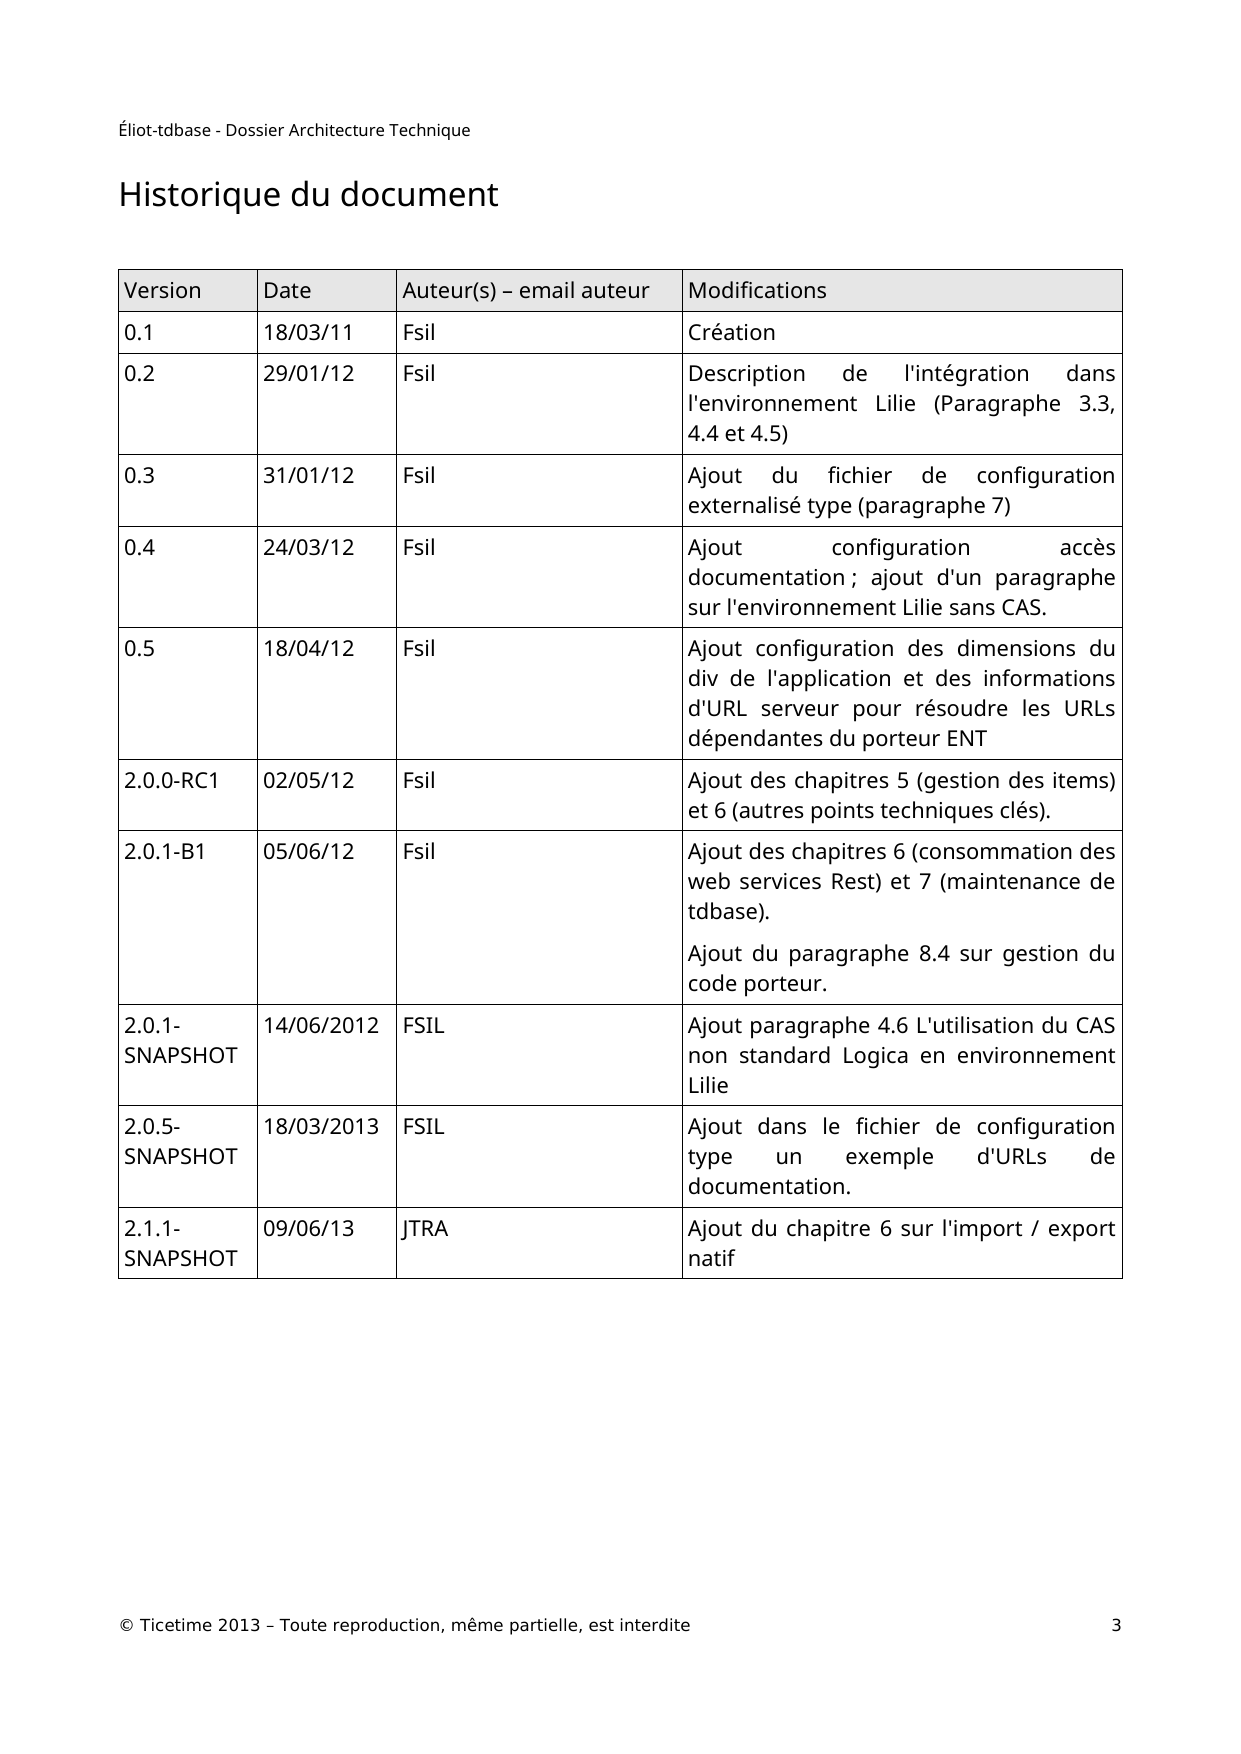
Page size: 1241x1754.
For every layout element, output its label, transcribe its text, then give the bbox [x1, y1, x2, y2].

table_cell 05/06/12 [258, 831, 396, 1004]
table_cell 0.1 [119, 312, 257, 353]
table_header Date [258, 270, 396, 311]
table_cell 29/01/12 [258, 354, 396, 454]
table_cell 2.0.1-SNAPSHOT [119, 1005, 257, 1105]
table_cell Ajout paragraphe 4.6 L'utilisation du CAS non standard Logica en environnement Lilie [683, 1005, 1122, 1105]
table_cell 0.2 [119, 354, 257, 454]
table_cell JTRA [397, 1208, 682, 1278]
table_cell 2.0.1-B1 [119, 831, 257, 1004]
table_cell 18/03/2013 [258, 1106, 396, 1207]
table_cell FSIL [397, 1106, 682, 1207]
table_cell Ajout du chapitre 6 sur l'import / export natif [683, 1208, 1122, 1278]
table_cell Fsil [397, 628, 682, 759]
table_cell 0.4 [119, 527, 257, 627]
table_cell Ajout du fichier de configuration externalisé type (paragraphe 7) [683, 455, 1122, 526]
table_cell 2.0.5-SNAPSHOT [119, 1106, 257, 1207]
table_cell 18/03/11 [258, 312, 396, 353]
table_cell Ajout configuration accès documentation ; ajout d'un paragraphe sur l'environnement Lilie sans CAS. [683, 527, 1122, 627]
text Historique du document [118, 171, 1122, 216]
table_cell FSIL [397, 1005, 682, 1105]
table_cell 02/05/12 [258, 760, 396, 830]
table_header Auteur(s) – email auteur [397, 270, 682, 311]
table_cell Création [683, 312, 1122, 353]
table_header Modifications [683, 270, 1122, 311]
table_cell 14/06/2012 [258, 1005, 396, 1105]
table_cell 2.1.1-SNAPSHOT [119, 1208, 257, 1278]
table_cell Ajout configuration des dimensions du div de l'application et des informations d'URL serveur pour résoudre les URLs dépendantes du porteur ENT [683, 628, 1122, 759]
table_cell Ajout dans le fichier de configuration type un exemple d'URLs de documentation. [683, 1106, 1122, 1207]
table_cell Ajout des chapitres 6 (consommation des web services Rest) et 7 (maintenance de tdbase). Ajout du paragraphe 8.4 sur gestion du code porteur. [683, 831, 1122, 1004]
table_cell 2.0.0-RC1 [119, 760, 257, 830]
table_cell 06/09/13 [258, 1208, 396, 1278]
table_cell Fsil [397, 527, 682, 627]
table_cell Fsil [397, 831, 682, 1004]
table_cell 0.5 [119, 628, 257, 759]
table_header Version [119, 270, 257, 311]
table_cell Ajout des chapitres 5 (gestion des items) et 6 (autres points techniques clés). [683, 760, 1122, 830]
table_cell Fsil [397, 354, 682, 454]
table_cell Fsil [397, 312, 682, 353]
table_cell 24/03/12 [258, 527, 396, 627]
table_cell 0.3 [119, 455, 257, 526]
table_cell Fsil [397, 455, 682, 526]
table_cell Description de l'intégration dans l'environnement Lilie (Paragraphe 3.3, 4.4 et 4.5) [683, 354, 1122, 454]
table_cell Fsil [397, 760, 682, 830]
table_cell 18/04/12 [258, 628, 396, 759]
table_cell 31/01/12 [258, 455, 396, 526]
